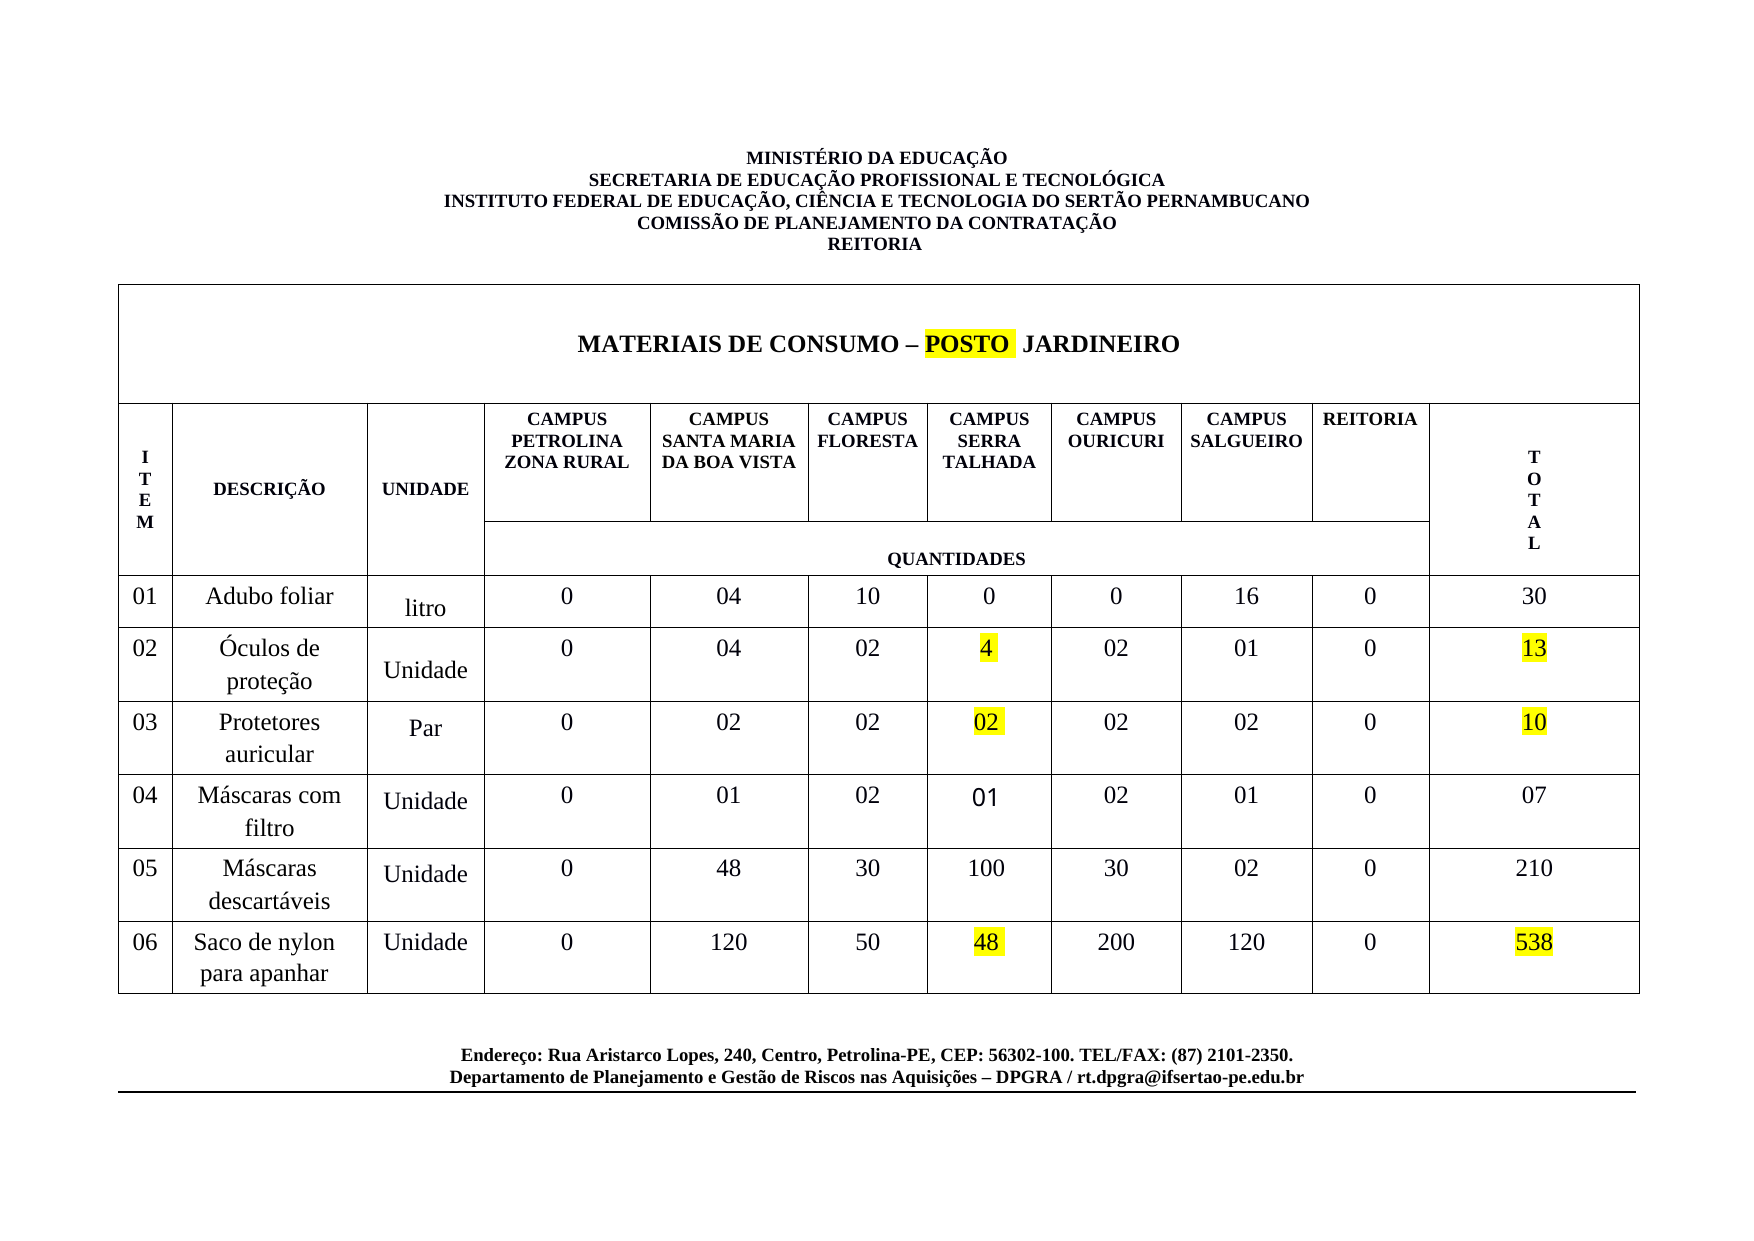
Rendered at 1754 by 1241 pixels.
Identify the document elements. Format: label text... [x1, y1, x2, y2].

table_cell Óculos de proteção [173, 628, 367, 701]
table_cell Protetores auricular [173, 702, 367, 774]
table_cell CAMPUS PETROLINA ZONA RURAL [485, 404, 650, 521]
table_cell 120 [1182, 922, 1312, 993]
table_cell I T E M [119, 404, 172, 575]
table_cell 0 [485, 775, 650, 847]
table_cell T O T A L [1430, 404, 1639, 575]
table_cell REITORIA [1313, 404, 1429, 521]
table_cell 04 [651, 628, 808, 701]
table_cell 48 [651, 849, 808, 921]
table_cell 13 [1430, 628, 1639, 701]
table_cell 0 [485, 702, 650, 774]
table_cell 01 [119, 576, 172, 627]
table_cell CAMPUS FLORESTA [809, 404, 927, 521]
table_cell 05 [119, 849, 172, 921]
table_cell 0 [1313, 576, 1429, 627]
table_cell 0 [485, 628, 650, 701]
table_cell CAMPUS SANTA MARIA DA BOA VISTA [651, 404, 808, 521]
table_cell 0 [1313, 775, 1429, 847]
table_cell Unidade [368, 628, 484, 701]
table_cell 50 [809, 922, 927, 993]
table_cell 0 [1313, 922, 1429, 993]
table_header MATERIAIS DE CONSUMO – POSTO JARDINEIRO [119, 285, 1639, 402]
table_cell 02 [1182, 849, 1312, 921]
table_cell 02 [1052, 628, 1181, 701]
table_cell 0 [485, 922, 650, 993]
table_cell 10 [809, 576, 927, 627]
table_cell 200 [1052, 922, 1181, 993]
table_cell 02 [1052, 702, 1181, 774]
table_cell 4 [928, 628, 1051, 701]
table_cell Saco de nylon para apanhar [173, 922, 367, 993]
table_cell 100 [928, 849, 1051, 921]
table_cell 538 [1430, 922, 1639, 993]
table_cell 02 [1052, 775, 1181, 847]
table_cell 02 [809, 628, 927, 701]
table_cell Máscaras descartáveis [173, 849, 367, 921]
table_cell 03 [119, 702, 172, 774]
table_cell Unidade [368, 849, 484, 921]
table_cell 02 [1182, 702, 1312, 774]
table_cell 0 [1313, 702, 1429, 774]
table_cell 04 [119, 775, 172, 847]
table_cell 02 [119, 628, 172, 701]
table_cell 0 [485, 576, 650, 627]
table_cell 0 [1313, 849, 1429, 921]
table_cell UNIDADE [368, 404, 484, 575]
table_cell 02 [809, 775, 927, 847]
table_cell 120 [651, 922, 808, 993]
table_cell CAMPUS OURICURI [1052, 404, 1181, 521]
table_cell 01 [928, 775, 1051, 847]
table_cell 16 [1182, 576, 1312, 627]
table_cell 210 [1430, 849, 1639, 921]
table_cell Máscaras com filtro [173, 775, 367, 847]
table_cell Par [368, 702, 484, 774]
table_cell 30 [809, 849, 927, 921]
table_cell Unidade [368, 922, 484, 993]
table_cell 02 [651, 702, 808, 774]
table_cell 02 [928, 702, 1051, 774]
table_cell Unidade [368, 775, 484, 847]
table_cell 30 [1052, 849, 1181, 921]
table_cell 48 [928, 922, 1051, 993]
table_cell 01 [1182, 628, 1312, 701]
table_cell 01 [651, 775, 808, 847]
table_cell 06 [119, 922, 172, 993]
table_cell Adubo foliar [173, 576, 367, 627]
table_cell CAMPUS SERRA TALHADA [928, 404, 1051, 521]
table_cell DESCRIÇÃO [173, 404, 367, 575]
table_cell 30 [1430, 576, 1639, 627]
table_cell 04 [651, 576, 808, 627]
table_cell 0 [485, 849, 650, 921]
table_cell 07 [1430, 775, 1639, 847]
table_cell CAMPUS SALGUEIRO [1182, 404, 1312, 521]
table_cell litro [368, 576, 484, 627]
table_cell 0 [928, 576, 1051, 627]
table_cell 01 [1182, 775, 1312, 847]
table_cell QUANTIDADES [485, 522, 1429, 575]
table_cell 0 [1313, 628, 1429, 701]
table_cell 0 [1052, 576, 1181, 627]
table_cell 02 [809, 702, 927, 774]
table_cell 10 [1430, 702, 1639, 774]
